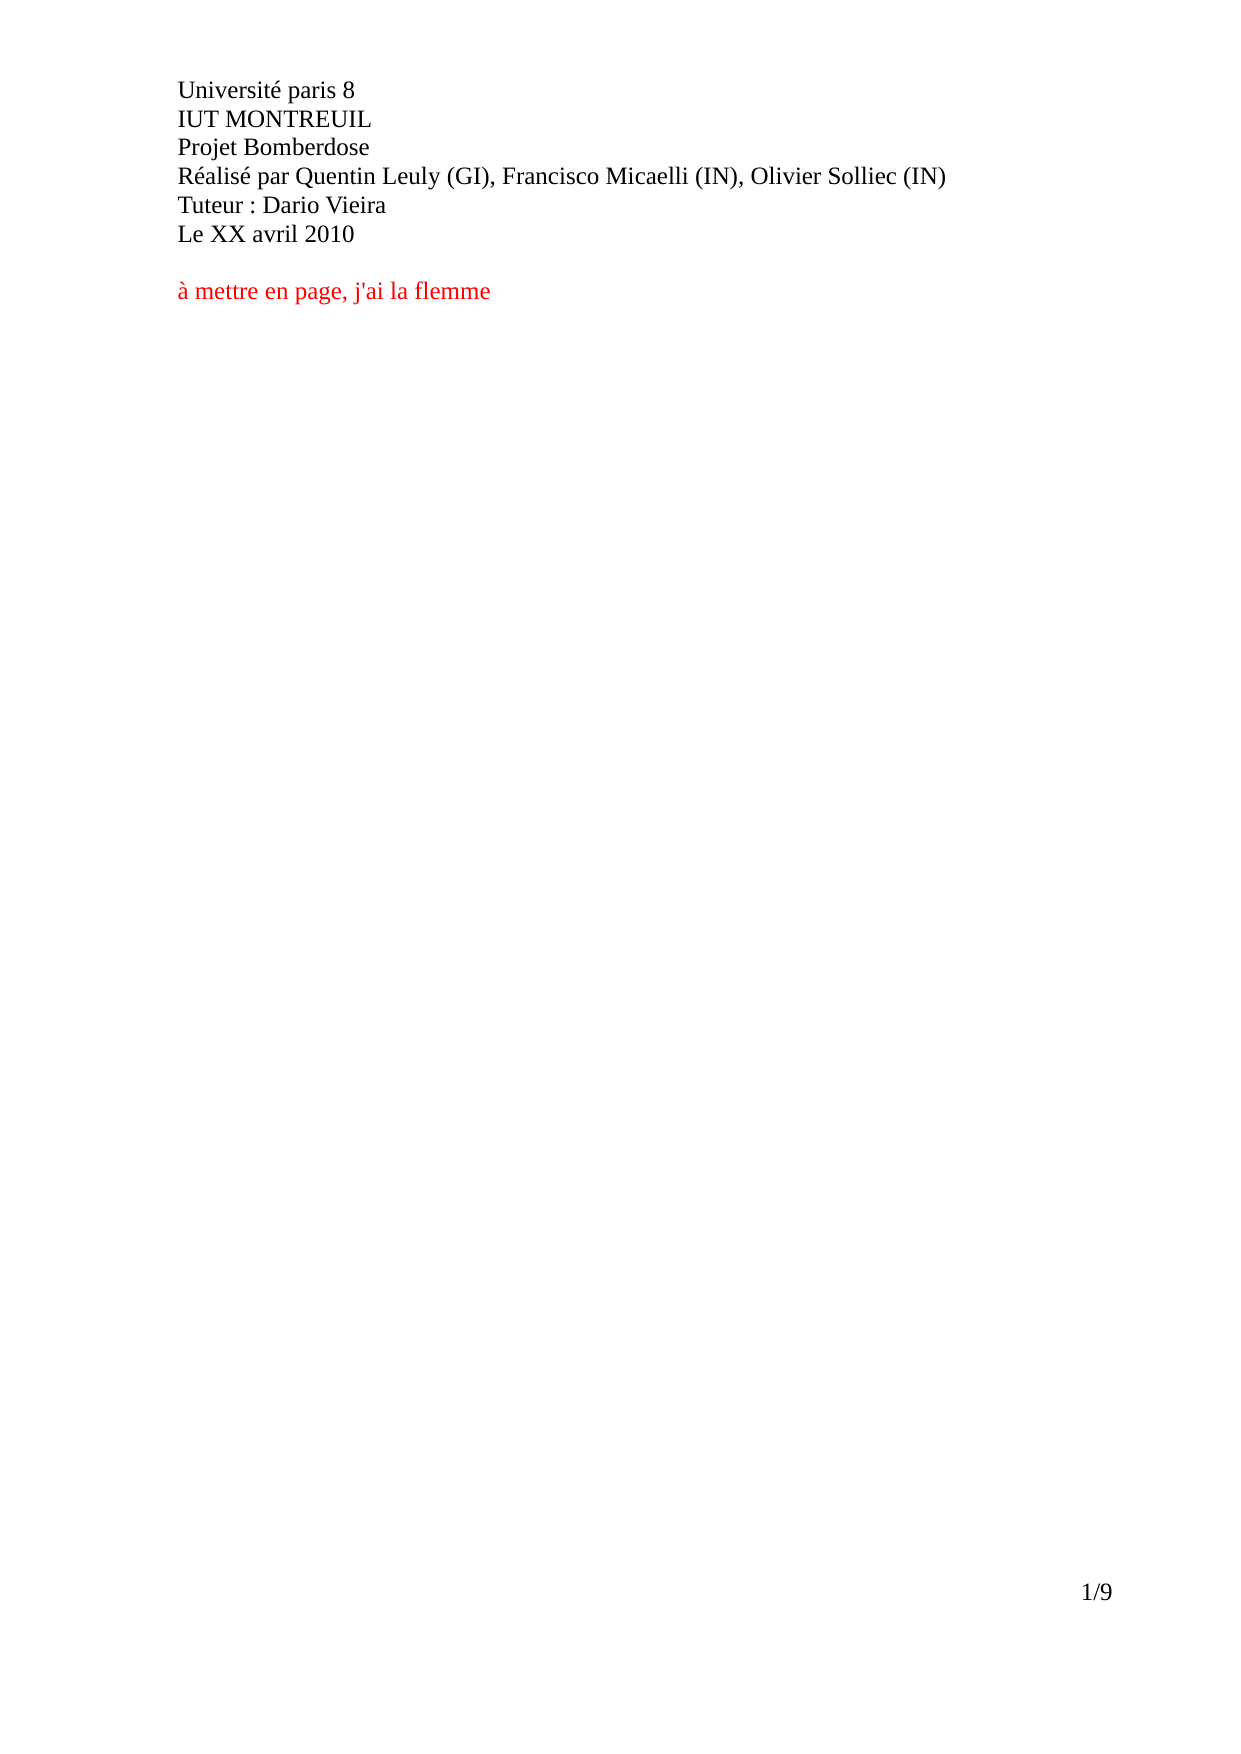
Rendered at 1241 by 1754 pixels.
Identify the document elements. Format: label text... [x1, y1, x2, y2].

text Réalisé par Quentin Leuly (GI), Francisco Micaelli (IN), Olivier Solliec (IN) [177, 161, 1122, 190]
text Projet Bomberdose [177, 132, 1122, 161]
text IUT MONTREUIL [177, 104, 1122, 132]
text Université paris 8 [177, 75, 1122, 104]
text à mettre en page, j'ai la flemme [177, 276, 1122, 305]
text Tuteur : Dario Vieira [177, 190, 1122, 219]
text Le XX avril 2010 [177, 219, 1122, 247]
